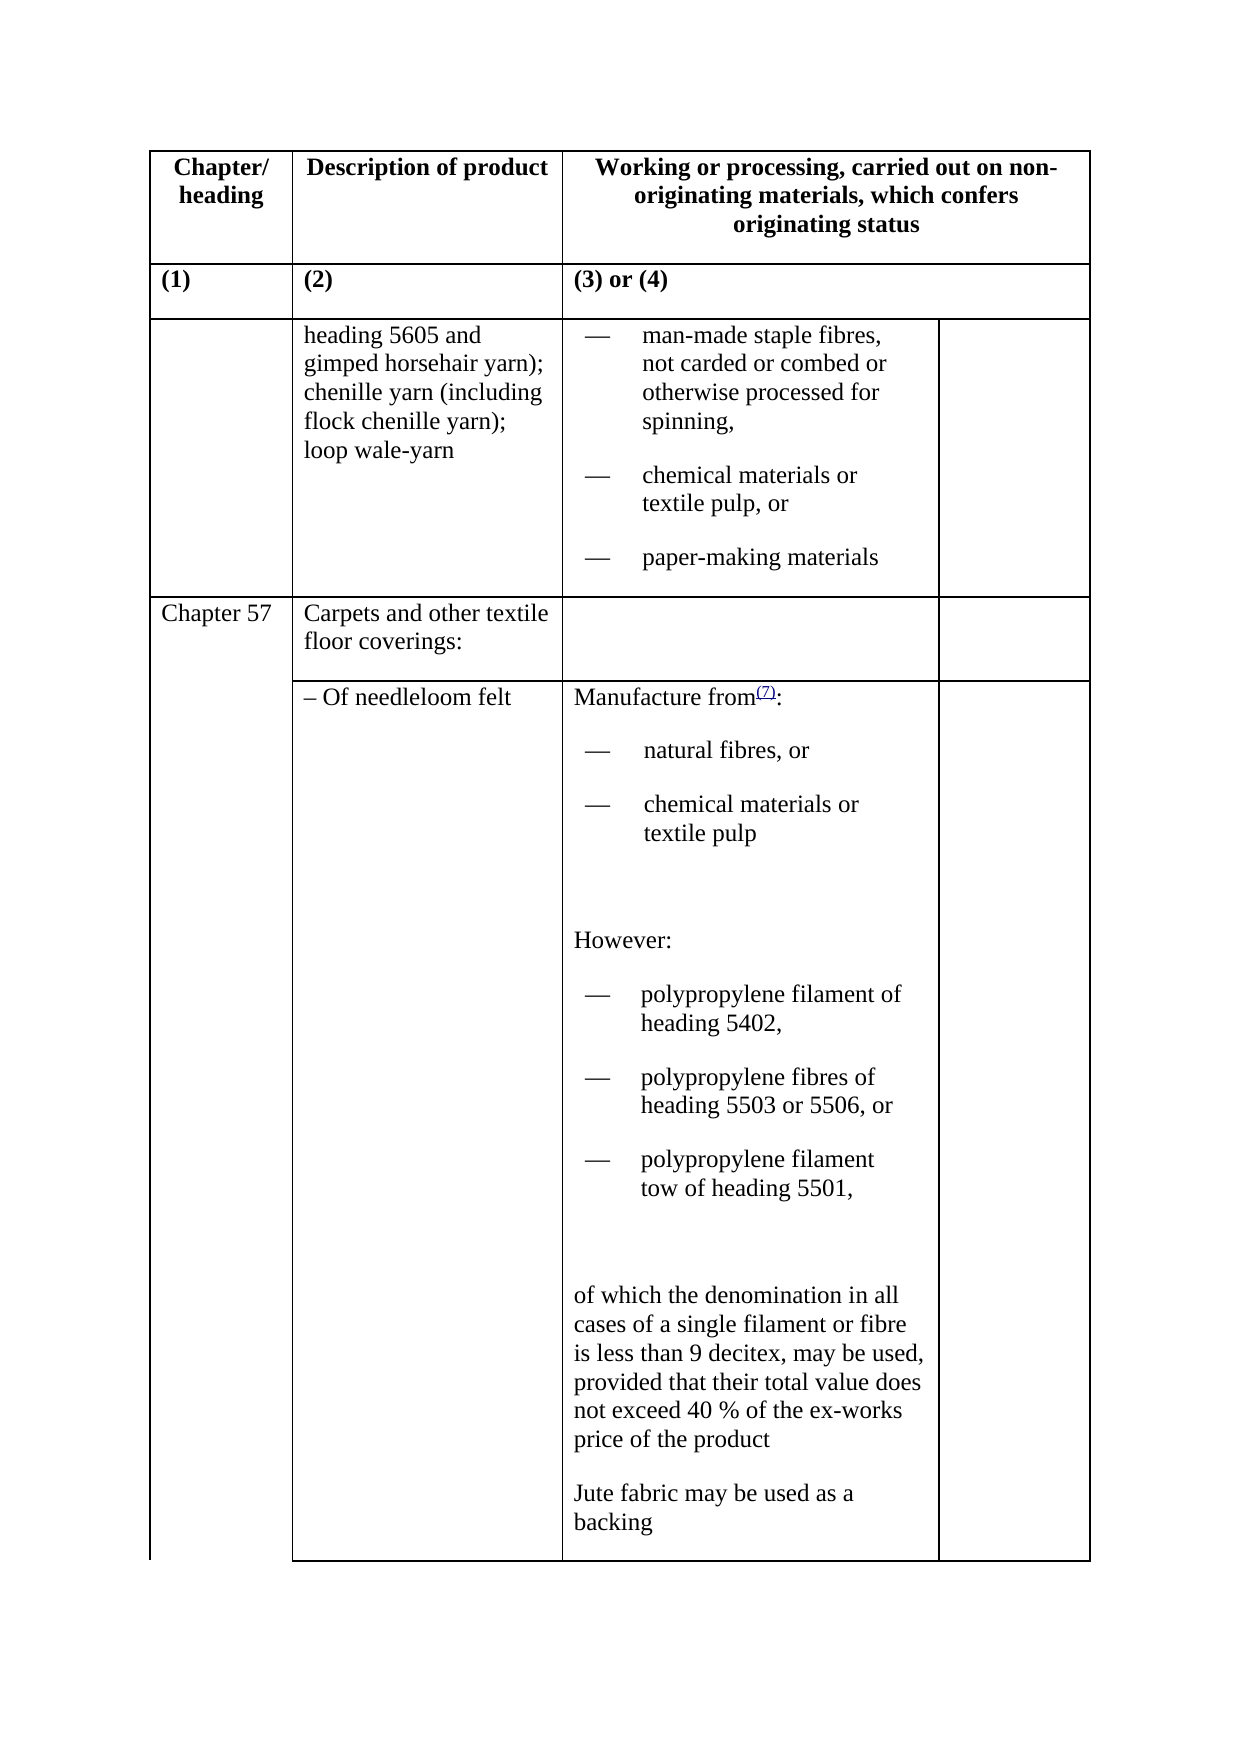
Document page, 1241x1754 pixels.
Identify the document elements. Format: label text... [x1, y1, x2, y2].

table_header polypropylene filament of heading 5402, [629, 979, 928, 1062]
table_cell [563, 598, 938, 680]
table_cell Manufacture from(7): However: of which the denomination in all cases of a single filament or fibre is less than 9 decitex, may be used, provided that their total value does not exceed 40 % of the ex-works price of the product Jute fabric may be used as a backing [563, 682, 938, 1560]
table_cell – Of needleloom felt [293, 682, 562, 1560]
table_cell [940, 598, 1089, 680]
table_cell polypropylene fibres of heading 5503 or 5506, or [629, 1062, 928, 1144]
table_cell Chapter 57 [151, 598, 292, 680]
table_cell — [574, 1144, 629, 1227]
table_header Description of product [293, 152, 562, 263]
table_header — [574, 979, 629, 1062]
table_cell — [574, 320, 631, 460]
table_cell [940, 682, 1089, 1560]
table_cell — [574, 789, 632, 872]
table_header Working or processing, carried out on non-originating materials, which confers originating status [563, 152, 1089, 263]
table_cell chemical materials or textile pulp, or [631, 460, 928, 542]
table_cell — [574, 460, 631, 542]
table_header Chapter/ heading [151, 152, 292, 263]
table_cell [563, 320, 938, 596]
table_cell — [574, 542, 631, 596]
table_header — [574, 735, 632, 789]
table_cell [151, 680, 292, 1560]
table_cell [151, 320, 292, 596]
table_cell (3) or (4) [563, 265, 1089, 318]
table_cell chemical materials or textile pulp [632, 789, 928, 872]
table_cell Carpets and other textile floor coverings: [293, 598, 562, 680]
table_header natural fibres, or [632, 735, 928, 789]
table_cell heading 5605 and gimped horsehair yarn); chenille yarn (including flock chenille yarn); loop wale-yarn [293, 320, 562, 596]
table_cell polypropylene filament tow of heading 5501, [629, 1144, 928, 1227]
table_cell [940, 320, 1089, 596]
table_cell paper-making materials [631, 542, 928, 596]
table_cell — [574, 1062, 629, 1144]
table_cell (1) [151, 265, 292, 318]
table_cell (2) [293, 265, 562, 318]
table_cell man-made staple fibres, not carded or combed or otherwise processed for spinning, [631, 320, 928, 460]
